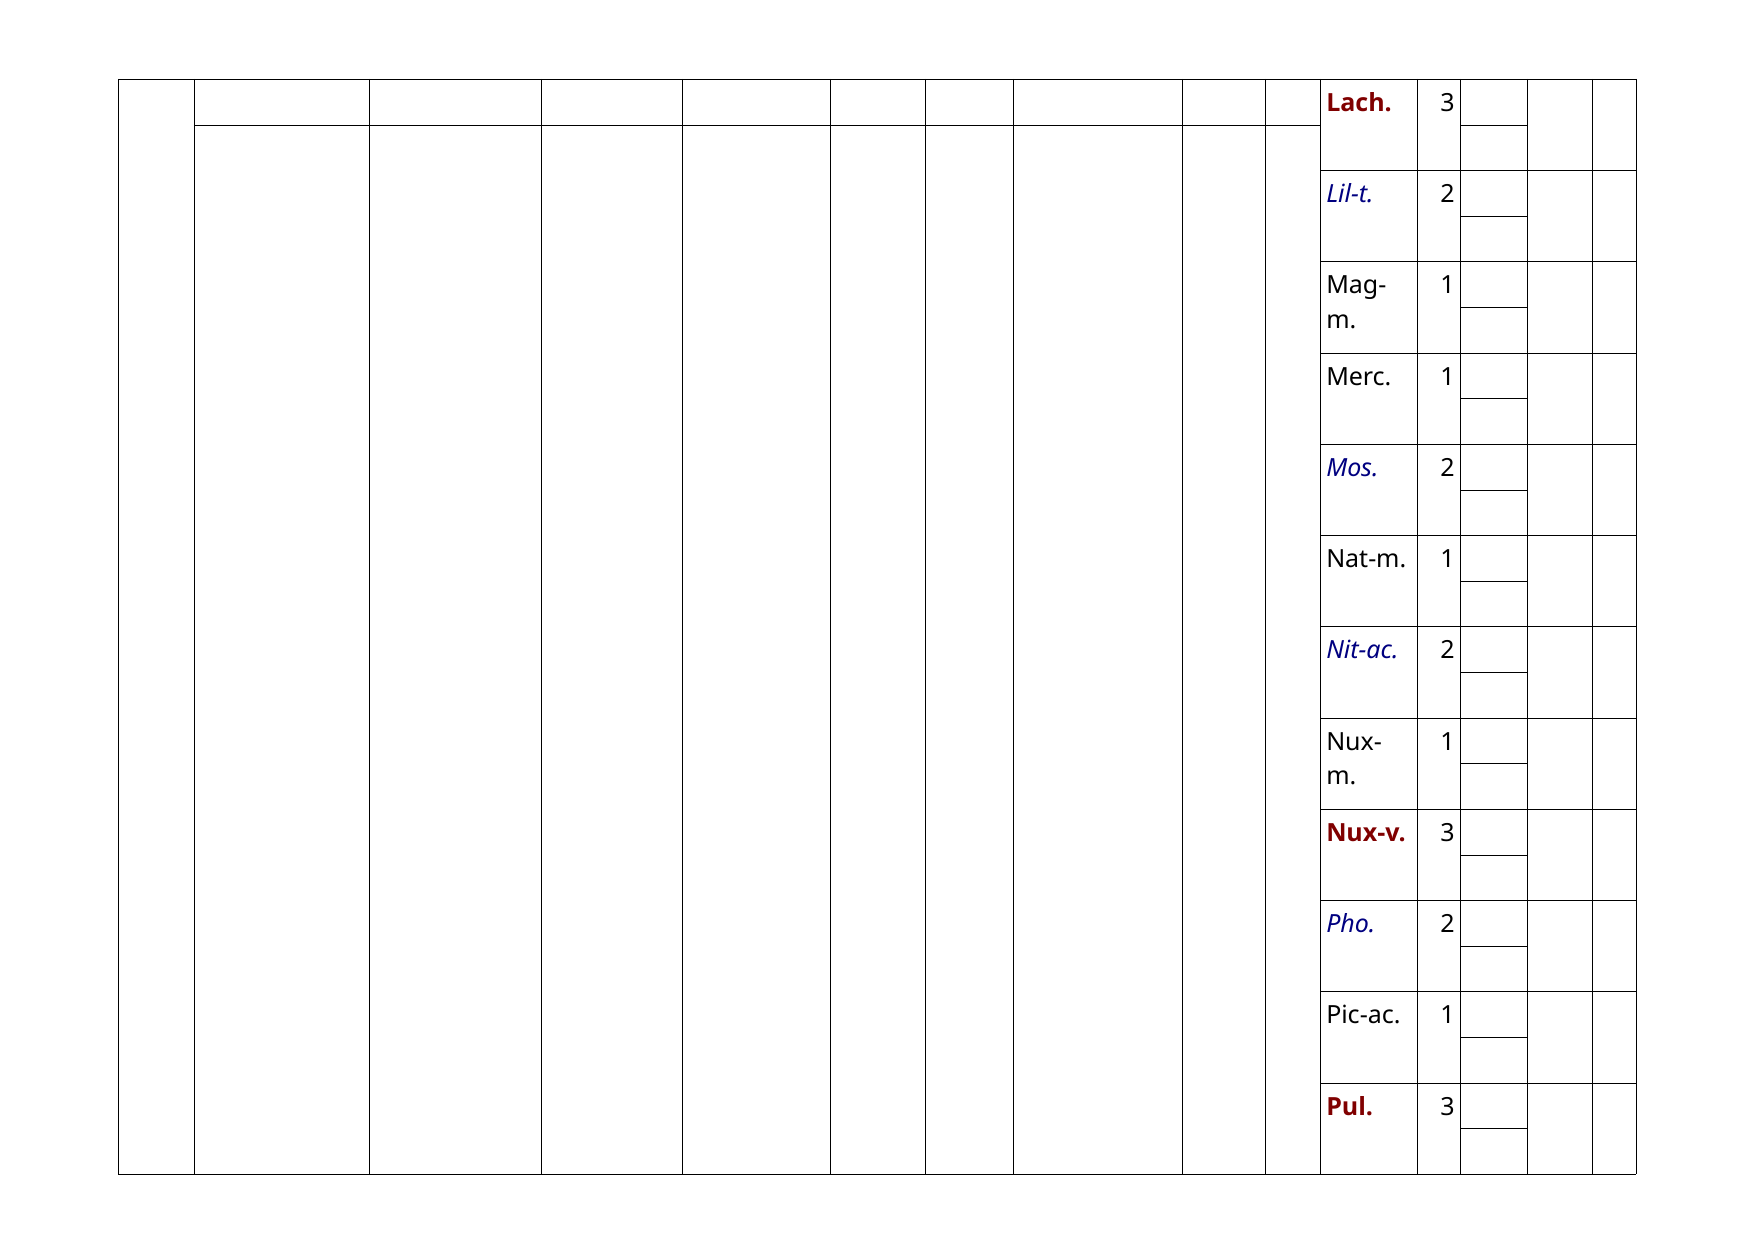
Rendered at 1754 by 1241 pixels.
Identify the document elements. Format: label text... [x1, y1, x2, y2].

table_cell [926, 80, 1013, 124]
table_cell [683, 80, 830, 124]
table_cell [1266, 126, 1320, 1174]
table_cell [1528, 810, 1592, 900]
table_cell [1593, 810, 1636, 900]
table_cell Pul. [1321, 1084, 1417, 1174]
table_cell [1461, 719, 1527, 763]
table_cell Mos. [1321, 445, 1417, 535]
table_cell [1461, 126, 1527, 170]
table_cell [1461, 354, 1527, 398]
table_cell [1461, 810, 1527, 854]
table_cell [831, 80, 925, 124]
table_cell [1461, 673, 1527, 718]
table_cell [1461, 536, 1527, 581]
table_cell 2 [1418, 171, 1460, 261]
table_cell [1461, 262, 1527, 307]
table_cell 1 [1418, 992, 1460, 1083]
table_cell [1528, 992, 1592, 1083]
table_cell [370, 80, 541, 124]
table_cell [1461, 1084, 1527, 1128]
table_cell [119, 80, 194, 1174]
table_cell Nux-m. [1321, 719, 1417, 809]
table_cell [1528, 80, 1592, 170]
table_cell [1528, 445, 1592, 535]
table_cell [926, 126, 1013, 1174]
table_cell [542, 80, 682, 124]
table_cell [1593, 171, 1636, 261]
table_cell Lil-t. [1321, 171, 1417, 261]
table_cell [1528, 354, 1592, 444]
table_cell [1461, 399, 1527, 444]
table_cell [1593, 445, 1636, 535]
table_cell [1461, 764, 1527, 809]
table_cell 1 [1418, 536, 1460, 626]
table_cell [1593, 901, 1636, 991]
table_cell [1593, 354, 1636, 444]
table_cell [1014, 80, 1182, 124]
table_cell [1183, 126, 1265, 1174]
table_cell [195, 126, 369, 1174]
table_cell 2 [1418, 627, 1460, 718]
table_cell 1 [1418, 719, 1460, 809]
table_cell [1593, 992, 1636, 1083]
table_cell [1593, 627, 1636, 718]
table_cell [1461, 1129, 1527, 1174]
table_cell 1 [1418, 262, 1460, 353]
table_cell Mag-m. [1321, 262, 1417, 353]
table_cell [1528, 1084, 1592, 1174]
table_cell [1593, 1084, 1636, 1174]
table_cell 3 [1418, 1084, 1460, 1174]
table_cell [1266, 80, 1320, 124]
table_cell [1461, 856, 1527, 900]
table_cell Pic-ac. [1321, 992, 1417, 1083]
table_cell [1593, 536, 1636, 626]
table_cell [1461, 582, 1527, 626]
table_cell Lach. [1321, 80, 1417, 170]
table_cell Pho. [1321, 901, 1417, 991]
table_cell 2 [1418, 445, 1460, 535]
table_cell [1183, 80, 1265, 124]
table_cell [1528, 262, 1592, 353]
table_cell [1461, 80, 1527, 124]
table_cell [1528, 719, 1592, 809]
table_cell [1461, 308, 1527, 353]
table_cell 3 [1418, 80, 1460, 170]
table_cell [1461, 947, 1527, 991]
table_cell [831, 126, 925, 1174]
table_cell [1528, 171, 1592, 261]
table_cell [1593, 80, 1636, 170]
table_cell [1461, 1038, 1527, 1083]
table_cell [1461, 992, 1527, 1037]
table_cell Merc. [1321, 354, 1417, 444]
table_cell Nux-v. [1321, 810, 1417, 900]
table_cell Nit-ac. [1321, 627, 1417, 718]
table_cell [1461, 491, 1527, 535]
table_cell [542, 126, 682, 1174]
table_cell 3 [1418, 810, 1460, 900]
table_cell [1461, 901, 1527, 946]
table_cell [1461, 171, 1527, 216]
table_cell [1528, 627, 1592, 718]
table_cell [1593, 262, 1636, 353]
table_cell [1593, 719, 1636, 809]
table_cell 1 [1418, 354, 1460, 444]
table_cell [1461, 445, 1527, 489]
table_cell [1528, 901, 1592, 991]
table_cell [1461, 627, 1527, 672]
table_cell [1528, 536, 1592, 626]
table_cell [370, 126, 541, 1174]
table_cell [1014, 126, 1182, 1174]
table_cell [195, 80, 369, 124]
table_cell [1461, 217, 1527, 261]
table_cell [683, 126, 830, 1174]
table_cell 2 [1418, 901, 1460, 991]
table_cell Nat-m. [1321, 536, 1417, 626]
